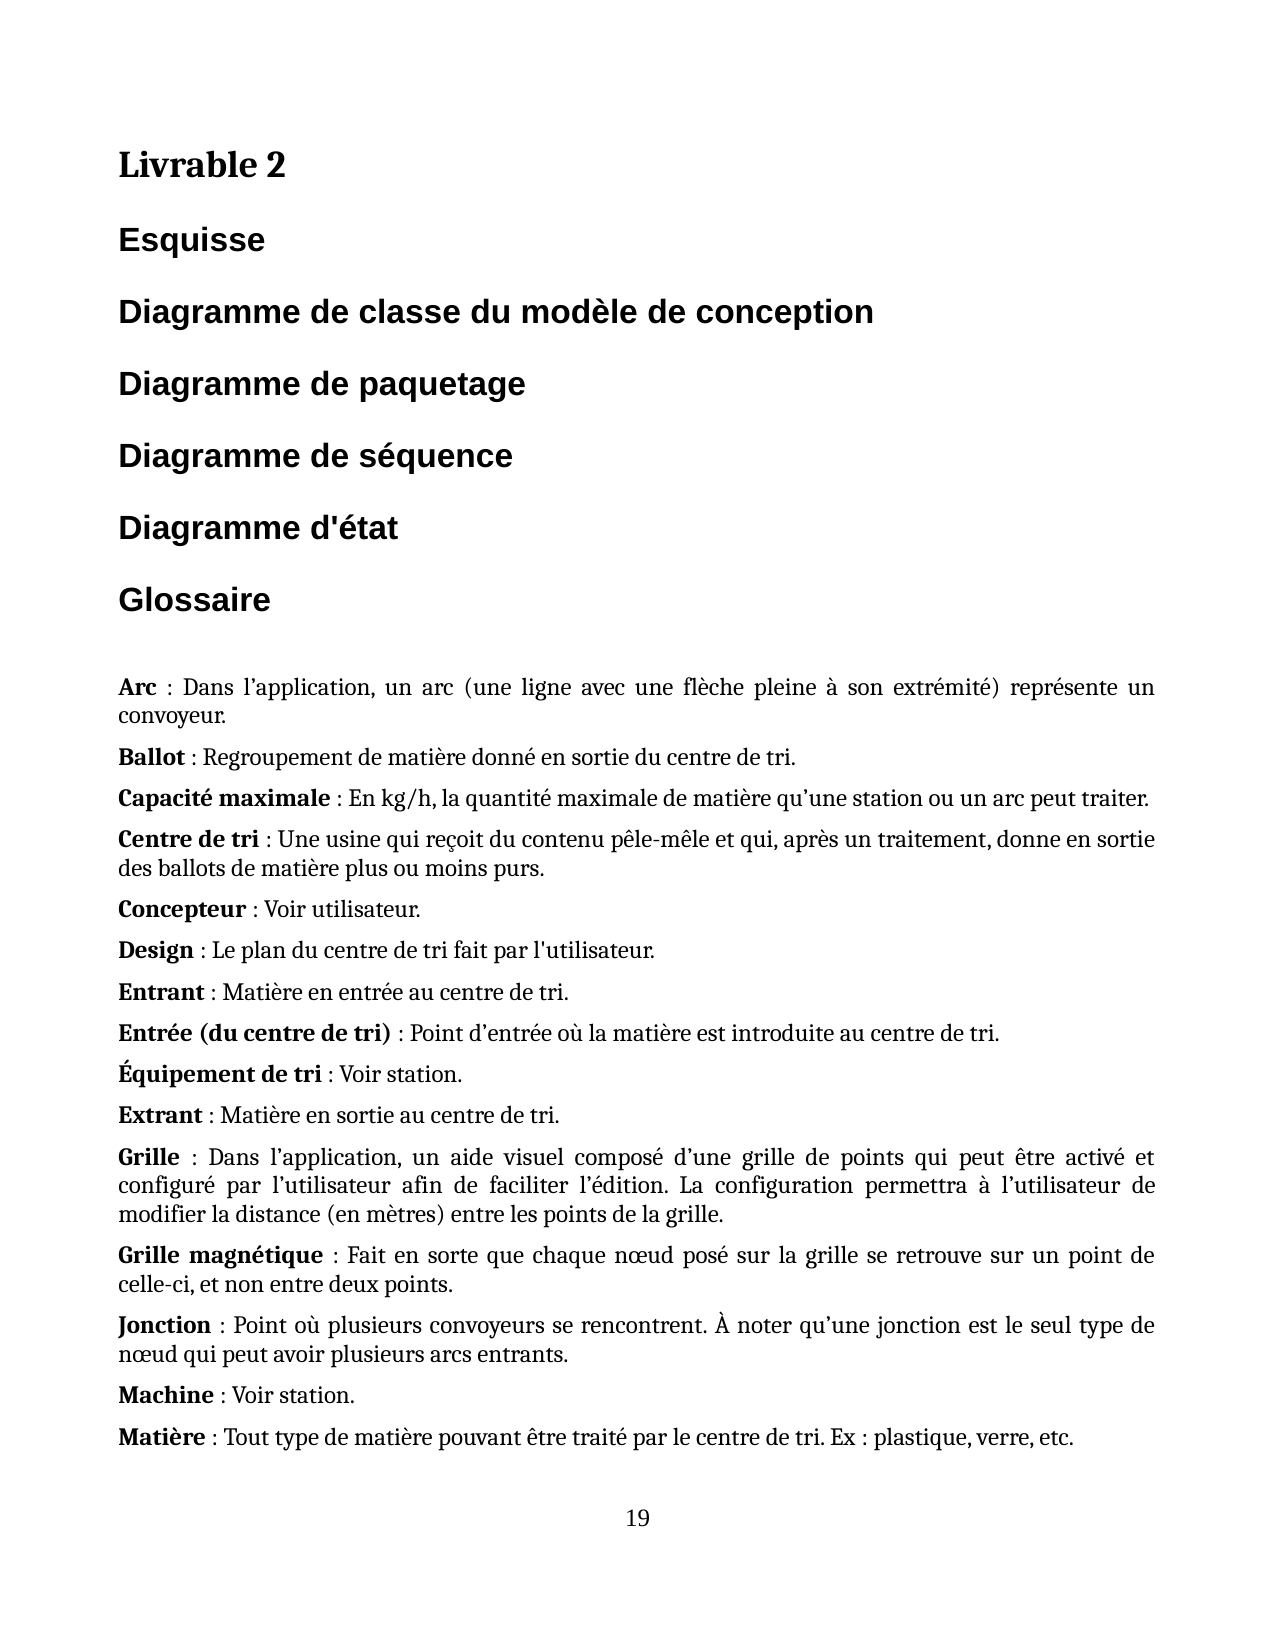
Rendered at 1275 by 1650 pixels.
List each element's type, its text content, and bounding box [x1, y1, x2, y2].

subtitle Esquisse [118, 220, 1157, 259]
subtitle Glossaire [118, 580, 1157, 619]
text Concepteur : Voir utilisateur. [118, 895, 1157, 924]
text Extrant : Matière en sortie au centre de tri. [118, 1101, 1157, 1130]
text Design : Le plan du centre de tri fait par l'utilisateur. [118, 936, 1157, 965]
subtitle Diagramme de classe du modèle de conception [118, 292, 1157, 331]
text Matière : Tout type de matière pouvant être traité par le centre de tri. Ex : plastique, verre, etc. [118, 1422, 1157, 1451]
text Entrant : Matière en entrée au centre de tri. [118, 977, 1157, 1006]
text Équipement de tri : Voir station. [118, 1060, 1157, 1089]
text Grille magnétique : Fait en sorte que chaque nœud posé sur la grille se retrouve sur un point de celle-ci, et non entre deux points. [118, 1241, 1157, 1299]
subtitle Diagramme de paquetage [118, 364, 1157, 403]
subtitle Diagramme de séquence [118, 436, 1157, 475]
text Entrée (du centre de tri) : Point d’entrée où la matière est introduite au centre de tri. [118, 1019, 1157, 1047]
text Machine : Voir station. [118, 1381, 1157, 1410]
subtitle Livrable 2 [118, 143, 1157, 187]
text Jonction : Point où plusieurs convoyeurs se rencontrent. À noter qu’une jonction est le seul type de nœud qui peut avoir plusieurs arcs entrants. [118, 1311, 1157, 1369]
text Ballot : Regroupement de matière donné en sortie du centre de tri. [118, 742, 1157, 771]
subtitle Diagramme d'état [118, 508, 1157, 547]
text Centre de tri : Une usine qui reçoit du contenu pêle-mêle et qui, après un traitement, donne en sortie des ballots de matière plus ou moins purs. [118, 825, 1157, 882]
text Arc : Dans l’application, un arc (une ligne avec une flèche pleine à son extrémité) représente un convoyeur. [118, 672, 1157, 730]
text Grille : Dans l’application, un aide visuel composé d’une grille de points qui peut être activé et configuré par l’utilisateur afin de faciliter l’édition. La configuration permettra à l’utilisateur de modifier la distance (en mètres) entre les points de la grille. [118, 1142, 1157, 1229]
text Capacité maximale : En kg/h, la quantité maximale de matière qu’une station ou un arc peut traiter. [118, 784, 1157, 812]
